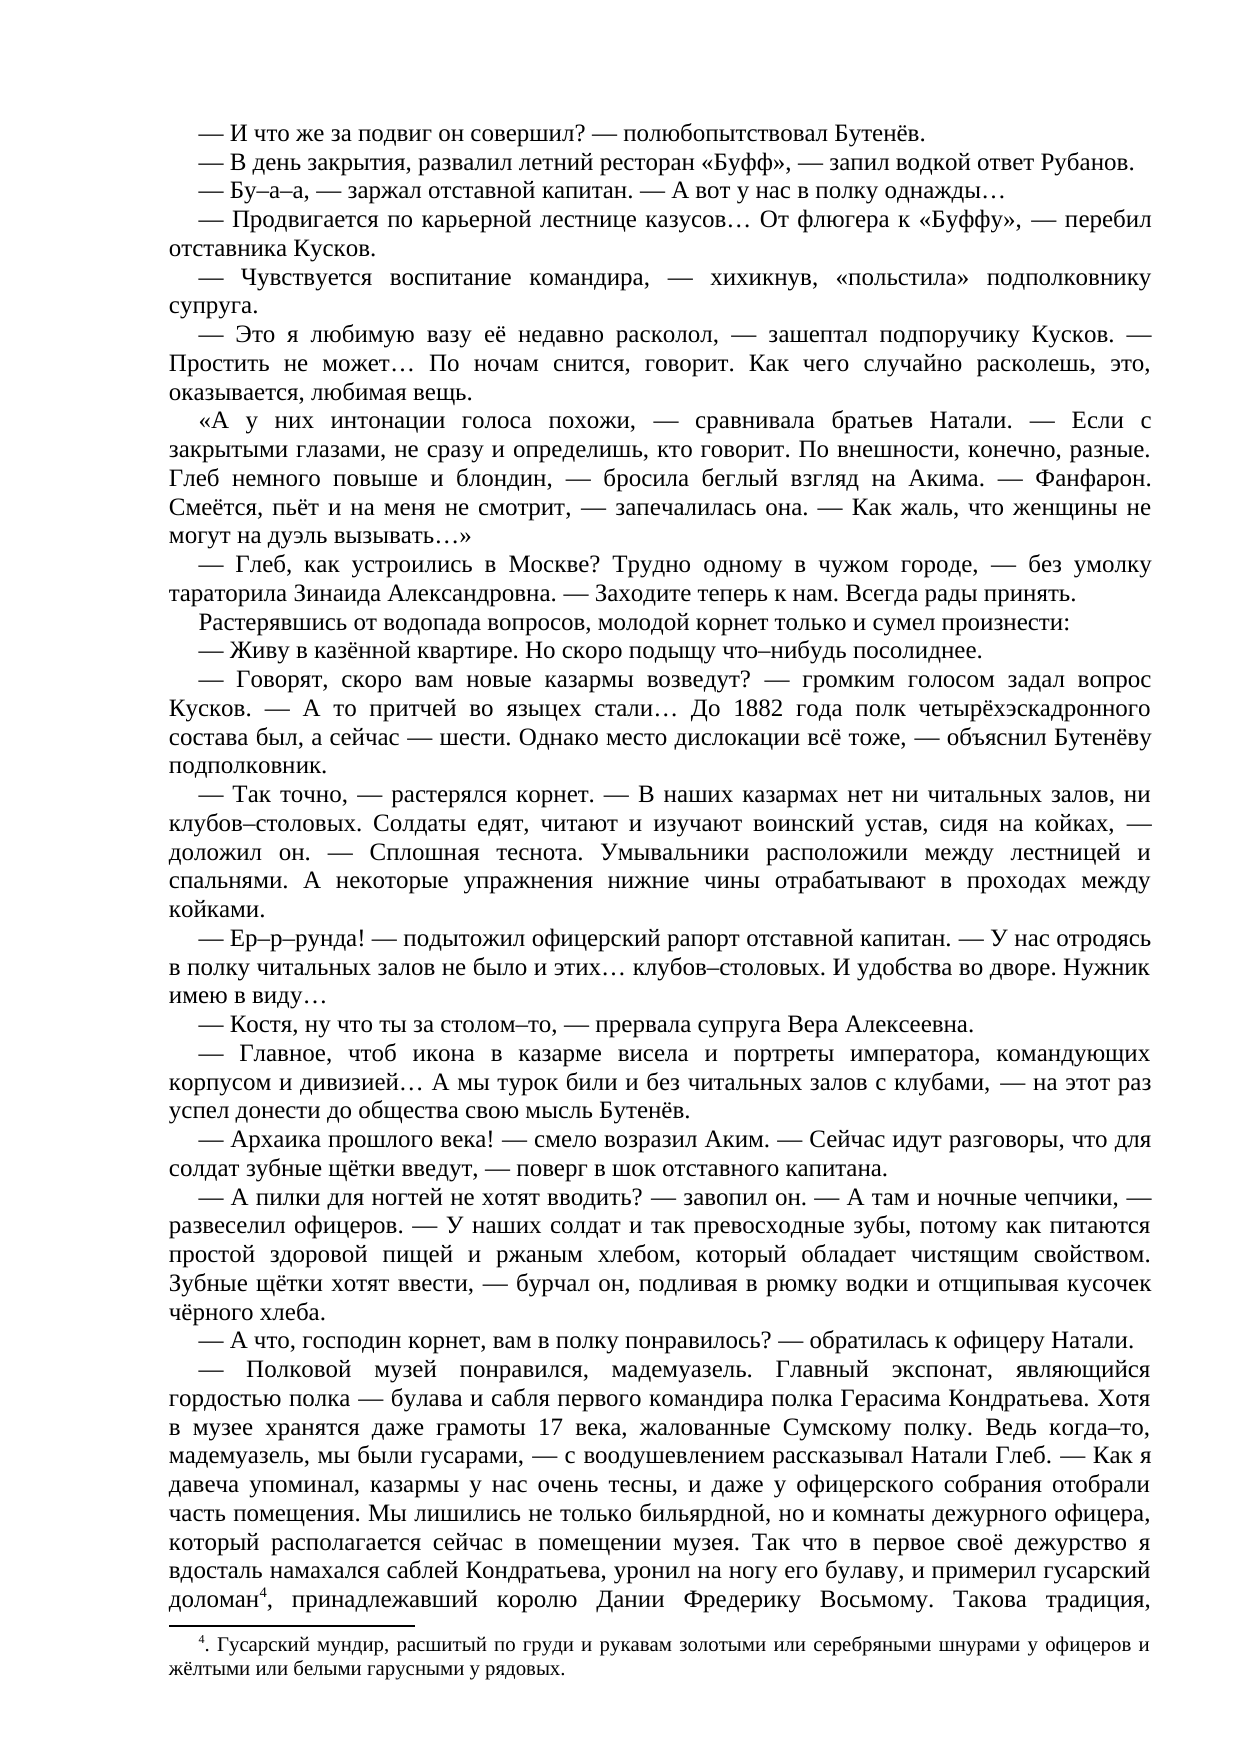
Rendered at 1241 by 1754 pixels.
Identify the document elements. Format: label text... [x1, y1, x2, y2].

text — Бу–а–а, — заржал отставной капитан. — А вот у нас в полку однажды… [169, 176, 1152, 204]
text — Костя, ну что ты за столом–то, — прервала супруга Вера Алексеевна. [169, 1009, 1152, 1038]
text — Главное, чтоб икона в казарме висела и портреты императора, командующих корпусом и дивизией… А мы турок били и без читальных залов с клубами, — на этот раз успел донести до общества свою мысль Бутенёв. [169, 1038, 1152, 1124]
text — Живу в казённой квартире. Но скоро подыщу что–нибудь посолиднее. [169, 636, 1152, 664]
text — Говорят, скоро вам новые казармы возведут? — громким голосом задал вопрос Кусков. — А то притчей во языцех стали… До 1882 года полк четырёхэскадронного состава был, а сейчас — шести. Однако место дислокации всё тоже, — объяснил Бутенёву подполковник. [169, 664, 1152, 779]
text — Полковой музей понравился, мадемуазель. Главный экспонат, являющийся гордостью полка — булава и сабля первого командира полка Герасима Кондратьева. Хотя в музее хранятся даже грамоты 17 века, жалованные Сумскому полку. Ведь когда–то, мадемуазель, мы были гусарами, — с воодушевлением рассказывал Натали Глеб. — Как я давеча упоминал, казармы у нас очень тесны, и даже у офицерского собрания отобрали часть помещения. Мы лишились не только бильярдной, но и комнаты дежурного офицера, который располагается сейчас в помещении музея. Так что в первое своё дежурство я вдосталь намахался саблей Кондратьева, уронил на ногу его булаву, и примерил гусарский доломан, принадлежавший королю Дании Фредерику Восьмому. Такова традиция, [169, 1354, 1152, 1613]
text «А у них интонации голоса похожи, — сравнивала братьев Натали. — Если с закрытыми глазами, не сразу и определишь, кто говорит. По внешности, конечно, разные. Глеб немного повыше и блондин, — бросила беглый взгляд на Акима. — Фанфарон. Смеётся, пьёт и на меня не смотрит, — запечалилась она. — Как жаль, что женщины не могут на дуэль вызывать…» [169, 406, 1152, 549]
text — Так точно, — растерялся корнет. — В наших казармах нет ни читальных залов, ни клубов–столовых. Солдаты едят, читают и изучают воинский устав, сидя на койках, — доложил он. — Сплошная теснота. Умывальники расположили между лестницей и спальнями. А некоторые упражнения нижние чины отрабатывают в проходах между койками. [169, 779, 1152, 923]
text — Чувствуется воспитание командира, — хихикнув, «польстила» подполковнику супруга. [169, 262, 1152, 319]
text — Ер–р–рунда! — подытожил офицерский рапорт отставной капитан. — У нас отродясь в полку читальных залов не было и этих… клубов–столовых. И удобства во дворе. Нужник имею в виду… [169, 923, 1152, 1009]
text — И что же за подвиг он совершил? — полюбопытствовал Бутенёв. [169, 118, 1152, 147]
text — Это я любимую вазу её недавно расколол, — зашептал подпоручику Кусков. — Простить не может… По ночам снится, говорит. Как чего случайно расколешь, это, оказывается, любимая вещь. [169, 319, 1152, 406]
text — Архаика прошлого века! — смело возразил Аким. — Сейчас идут разговоры, что для солдат зубные щётки введут, — поверг в шок отставного капитана. [169, 1124, 1152, 1182]
text Растерявшись от водопада вопросов, молодой корнет только и сумел произнести: [169, 607, 1152, 636]
text — Глеб, как устроились в Москве? Трудно одному в чужом городе, — без умолку тараторила Зинаида Александровна. — Заходите теперь к нам. Всегда рады принять. [169, 549, 1152, 607]
text — А что, господин корнет, вам в полку понравилось? — обратилась к офицеру Натали. [169, 1326, 1152, 1354]
text . Гусарский мундир, расшитый по груди и рукавам золотыми или серебряными шнурами у офицеров и жёлтыми или белыми гарусными у рядовых. [169, 1632, 1152, 1680]
text — В день закрытия, развалил летний ресторан «Буфф», — запил водкой ответ Рубанов. [169, 147, 1152, 176]
text — А пилки для ногтей не хотят вводить? — завопил он. — А там и ночные чепчики, — развеселил офицеров. — У наших солдат и так превосходные зубы, потому как питаются простой здоровой пищей и ржаным хлебом, который обладает чистящим свойством. Зубные щётки хотят ввести, — бурчал он, подливая в рюмку водки и отщипывая кусочек чёрного хлеба. [169, 1182, 1152, 1326]
text — Продвигается по карьерной лестнице казусов… От флюгера к «Буффу», — перебил отставника Кусков. [169, 204, 1152, 262]
